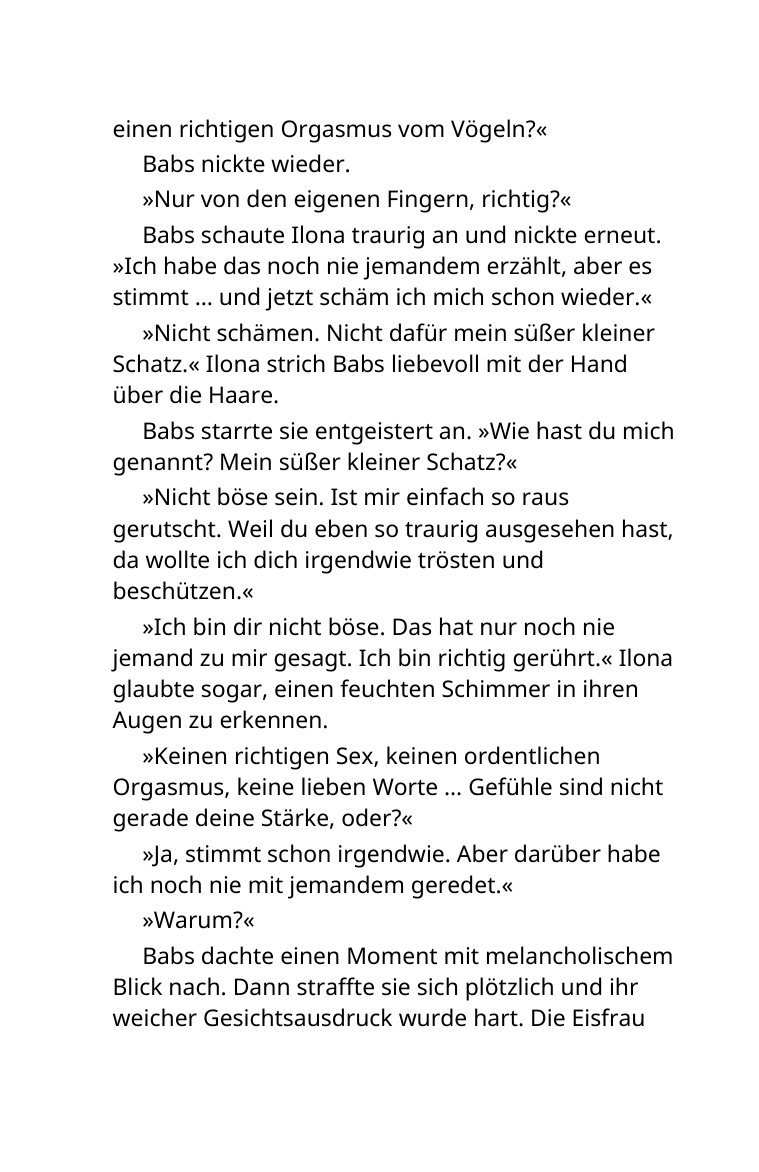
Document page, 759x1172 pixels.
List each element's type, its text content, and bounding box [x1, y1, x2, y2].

text »Keinen richtigen Sex, keinen ordentlichen Orgasmus, keine lieben Worte … Gefühle sind nicht gerade deine Stärke, oder?« [112, 739, 684, 833]
text Babs nickte wieder. [112, 148, 684, 179]
text Babs starrte sie entgeistert an. »Wie hast du mich genannt? Mein süßer kleiner Schatz?« [112, 414, 684, 477]
text »Ich bin dir nicht böse. Das hat nur noch nie jemand zu mir gesagt. Ich bin richtig gerührt.« Ilona glaubte sogar, einen feuchten Schimmer in ihren Augen zu erkennen. [112, 610, 684, 735]
text Babs dachte einen Moment mit melancholischem Blick nach. Dann straffte sie sich plötzlich und ihr weicher Gesichtsausdruck wurde hart. Die Eisfrau [112, 939, 684, 1033]
text »Nur von den eigenen Fingern, richtig?« [112, 183, 684, 214]
text einen richtigen Orgasmus vom Vögeln?« [112, 112, 684, 144]
text Babs schaute Ilona traurig an und nickte erneut. »Ich habe das noch nie jemandem erzählt, aber es stimmt … und jetzt schäm ich mich schon wieder.« [112, 219, 684, 312]
text »Nicht schämen. Nicht dafür mein süßer kleiner Schatz.« Ilona strich Babs liebevoll mit der Hand über die Haare. [112, 317, 684, 410]
text »Nicht böse sein. Ist mir einfach so raus gerutscht. Weil du eben so traurig ausgesehen hast, da wollte ich dich irgendwie trösten und beschützen.« [112, 481, 684, 606]
text »Warum?« [112, 904, 684, 935]
text »Ja, stimmt schon irgendwie. Aber darüber habe ich noch nie mit jemandem geredet.« [112, 837, 684, 900]
